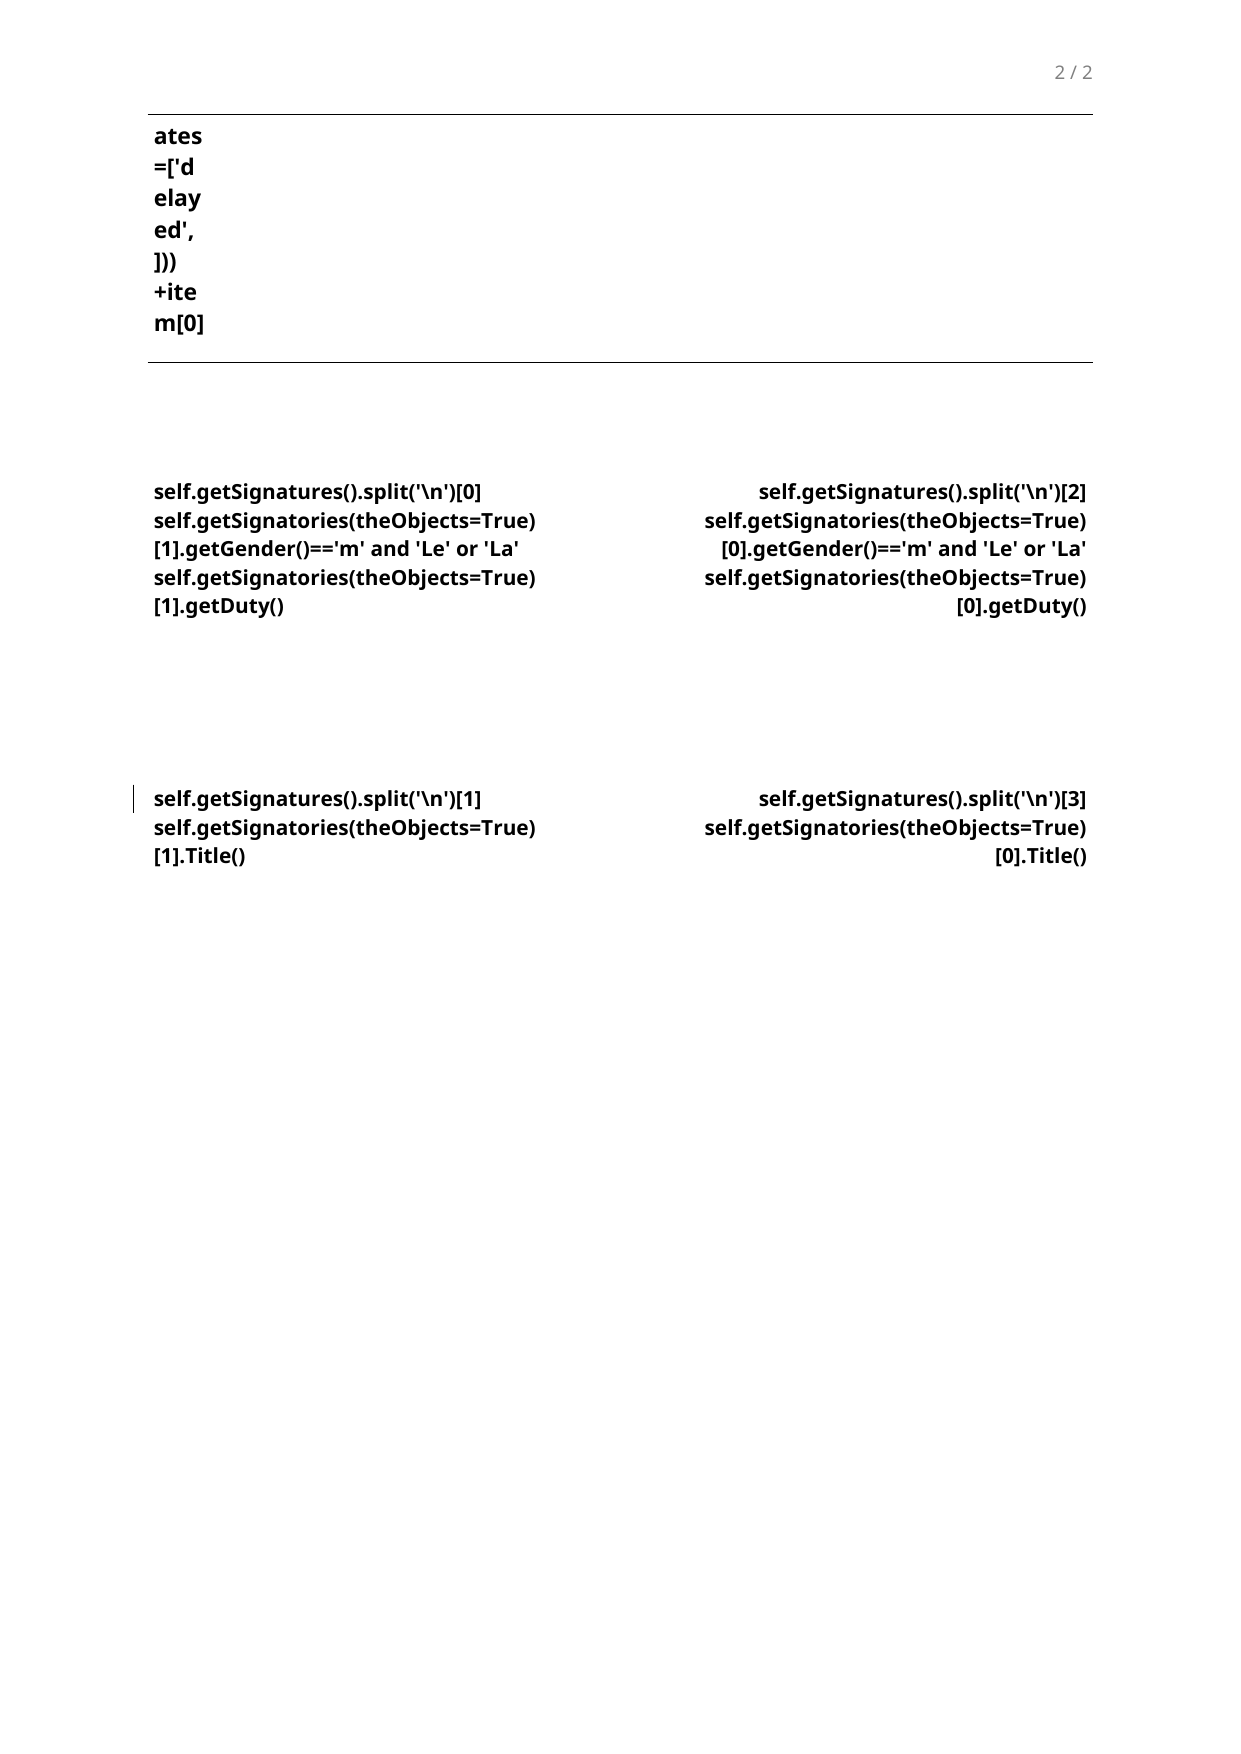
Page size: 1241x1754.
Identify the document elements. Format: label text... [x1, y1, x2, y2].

table_cell self.getSignatures().split('\n')[3] self.getSignatories(theObjects=True)[0].Title() [620, 779, 1092, 876]
table_cell [148, 363, 213, 423]
table_cell [620, 625, 1092, 779]
table_cell [213, 363, 1093, 423]
table_cell self.getSignatures().split('\n')[1] self.getSignatories(theObjects=True)[1].Title() [148, 779, 620, 876]
table_header self.getSignatures().split('\n')[2] self.getSignatories(theObjects=True)[0].getGender()=='m' and 'Le' or 'La' self.getSignatories(theObjects=True)[0].getDuty() [620, 472, 1092, 625]
table_header [213, 115, 1093, 362]
table_header self.getSignatures().split('\n')[0] self.getSignatories(theObjects=True)[1].getGender()=='m' and 'Le' or 'La' self.getSignatories(theObjects=True)[1].getDuty() [148, 472, 620, 625]
table_cell [148, 625, 620, 779]
table_header ates=['delayed', ]))+item[0] [148, 115, 213, 362]
